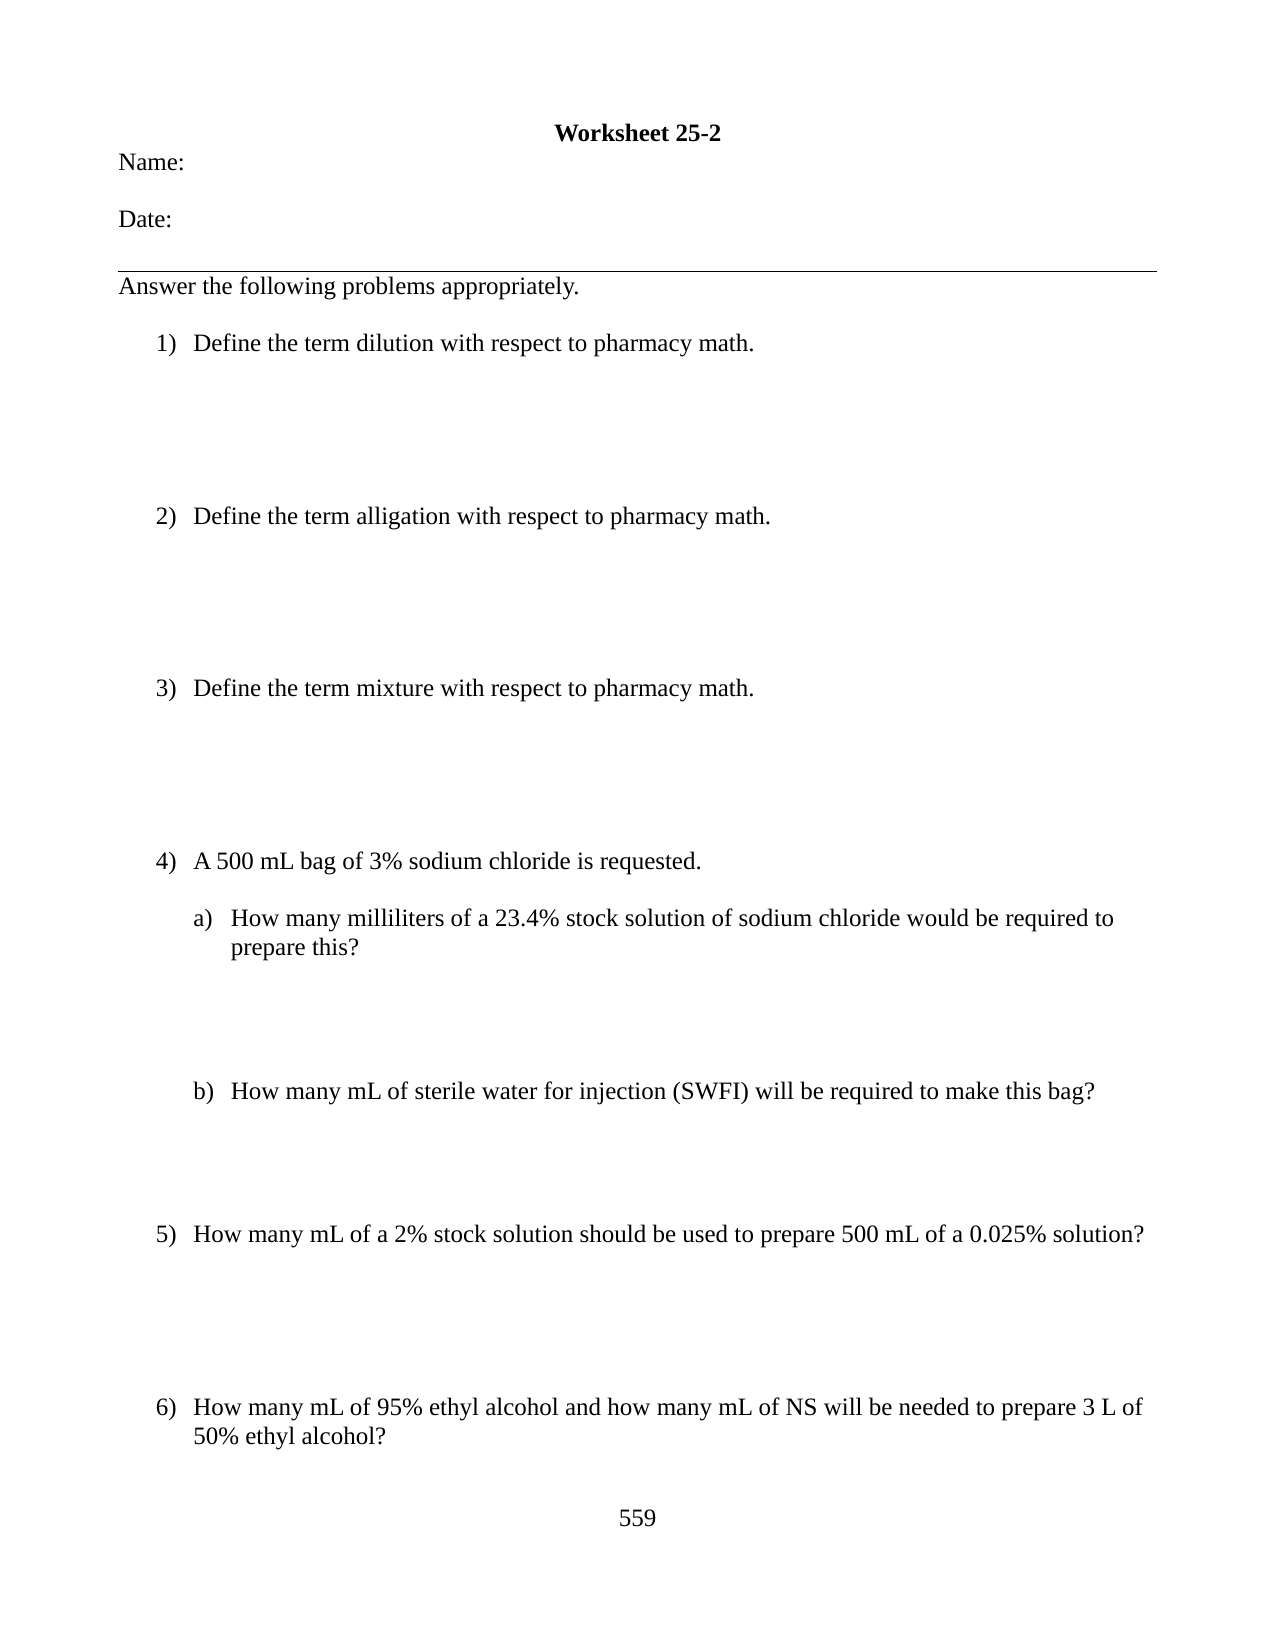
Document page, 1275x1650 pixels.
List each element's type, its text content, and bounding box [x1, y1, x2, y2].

list How many mL of sterile water for injection (SWFI) will be required to make this bag? [193, 1076, 1157, 1104]
list How many mL of 95% ethyl alcohol and how many mL of NS will be needed to prepare 3 L of 50% ethyl alcohol? [156, 1392, 1157, 1449]
text Name: [118, 147, 1157, 176]
list How many milliliters of a 23.4% stock solution of sodium chloride would be required to prepare this? [193, 903, 1157, 961]
text Answer the following problems appropriately. [118, 272, 1157, 299]
text Worksheet 25-2 [118, 118, 1157, 147]
list How many mL of a 2% stock solution should be used to prepare 500 mL of a 0.025% solution? [156, 1219, 1157, 1248]
text Date: [118, 204, 1157, 233]
list Define the term mixture with respect to pharmacy math. [156, 673, 1157, 702]
list Define the term alligation with respect to pharmacy math. [156, 501, 1157, 529]
list Define the term dilution with respect to pharmacy math. [156, 328, 1157, 357]
list A 500 mL bag of 3% sodium chloride is requested. [156, 846, 1157, 874]
